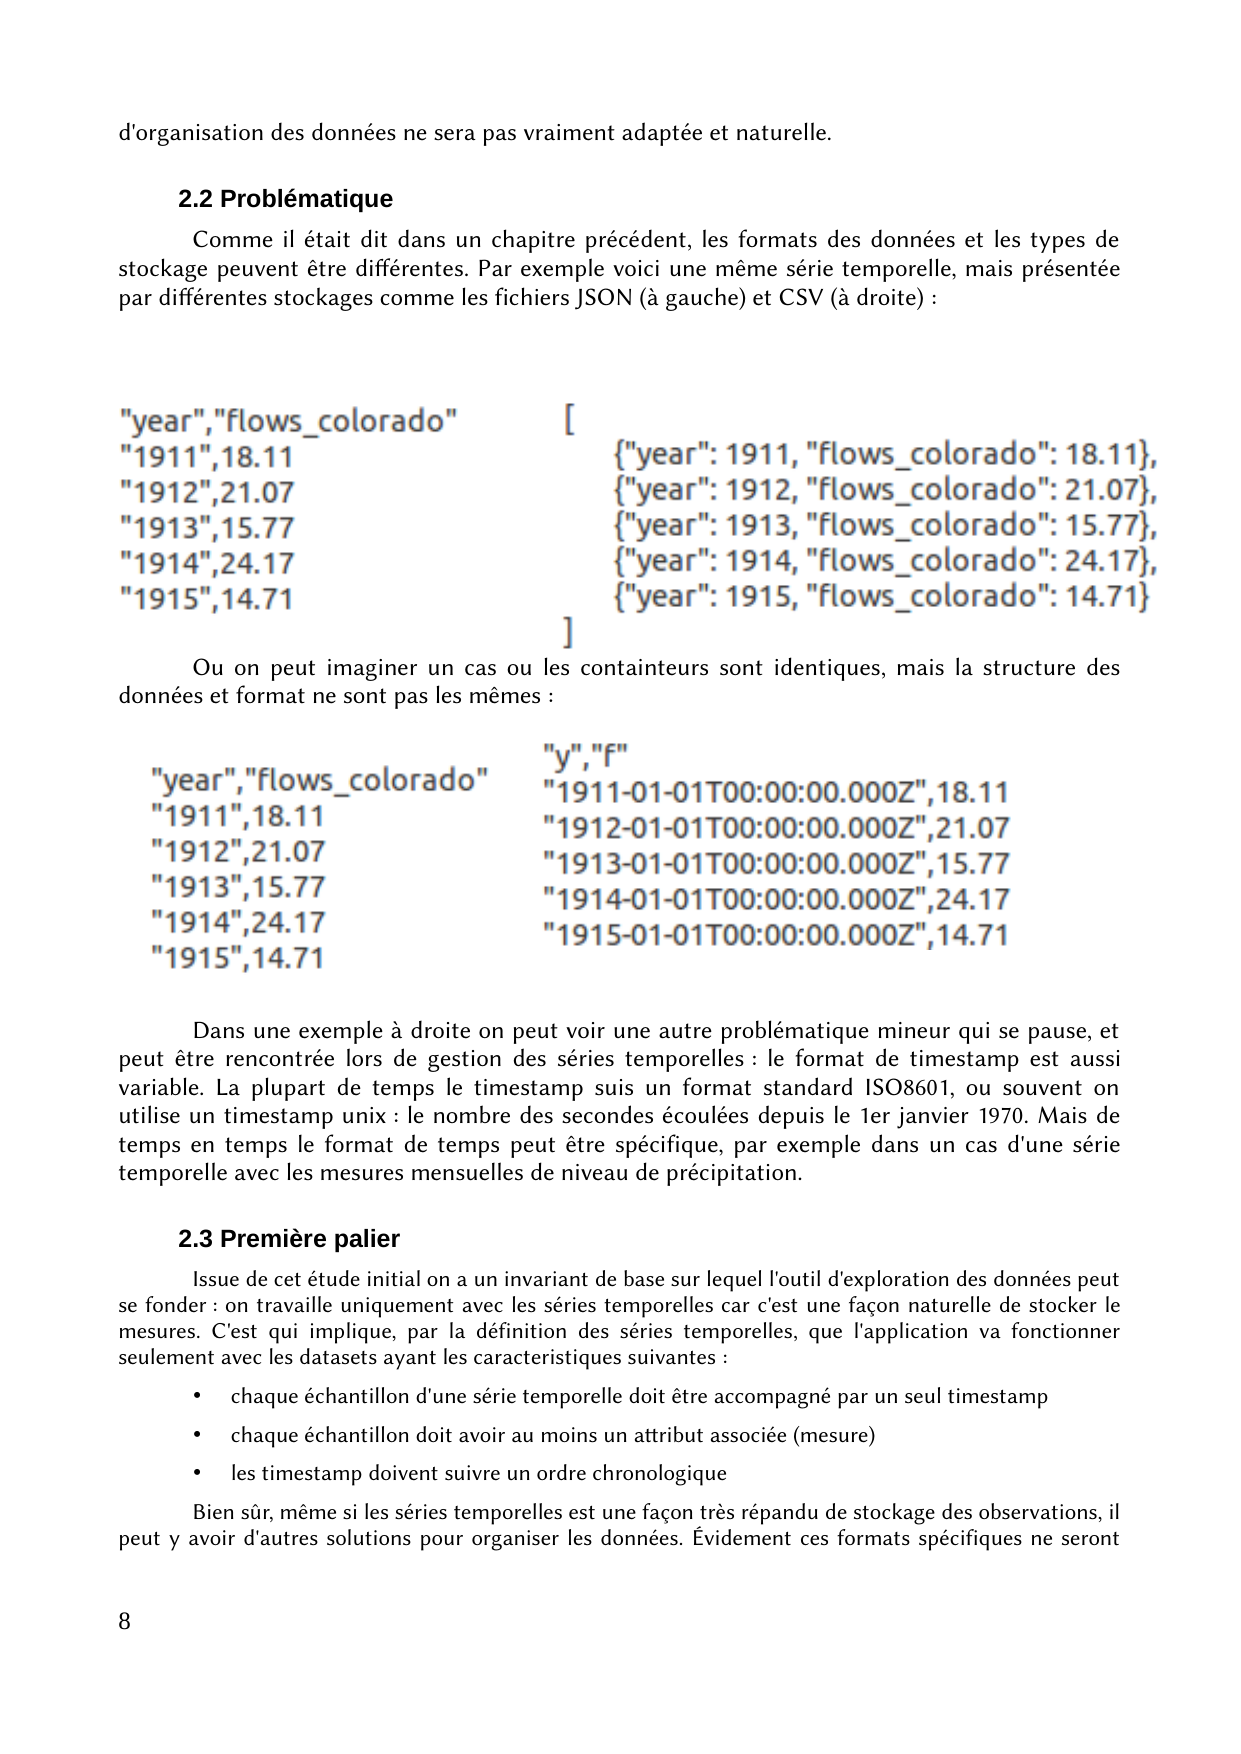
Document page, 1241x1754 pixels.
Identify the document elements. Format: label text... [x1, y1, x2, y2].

subtitle Problématique [118, 184, 1122, 213]
text Comme il était dit dans un chapitre précédent, les formats des données et les types de stockage peuvent être différentes. Par exemple voici une même série temporelle, mais présentée par différentes stockages comme les fichiers JSON (à gauche) et CSV (à droite) : [118, 225, 1122, 311]
subtitle Première palier [118, 1224, 1122, 1253]
list chaque échantillon doit avoir au moins un attribut associée (mesure) [193, 1421, 1122, 1448]
text Bien sûr, même si les séries temporelles est une façon très répandu de stockage des observations, il peut y avoir d'autres solutions pour organiser les données. Évidement ces formats spécifiques ne seront [118, 1499, 1122, 1551]
picture [560, 400, 1165, 653]
picture [118, 405, 460, 616]
picture [149, 764, 491, 975]
text d'organisation des données ne sera pas vraiment adaptée et naturelle. [118, 118, 1122, 147]
picture [541, 741, 1015, 950]
text Issue de cet étude initial on a un invariant de base sur lequel l'outil d'exploration des données peut se fonder : on travaille uniquement avec les séries temporelles car c'est une façon naturelle de stocker le mesures. C'est qui implique, par la définition des séries temporelles, que l'application va fonctionner seulement avec les datasets ayant les caracteristiques suivantes : [118, 1266, 1122, 1370]
list chaque échantillon d'une série temporelle doit être accompagné par un seul timestamp [193, 1383, 1122, 1409]
list les timestamp doivent suivre un ordre chronologique [193, 1460, 1122, 1486]
text Ou on peut imaginer un cas ou les containteurs sont identiques, mais la structure des données et format ne sont pas les mêmes : [118, 653, 1122, 710]
text Dans une exemple à droite on peut voir une autre problématique mineur qui se pause, et peut être rencontrée lors de gestion des séries temporelles : le format de timestamp est aussi variable. La plupart de temps le timestamp suis un format standard ISO8601, ou souvent on utilise un timestamp unix : le nombre des secondes écoulées depuis le 1er janvier 1970. Mais de temps en temps le format de temps peut être spécifique, par exemple dans un cas d'une série temporelle avec les mesures mensuelles de niveau de précipitation. [118, 1016, 1122, 1187]
